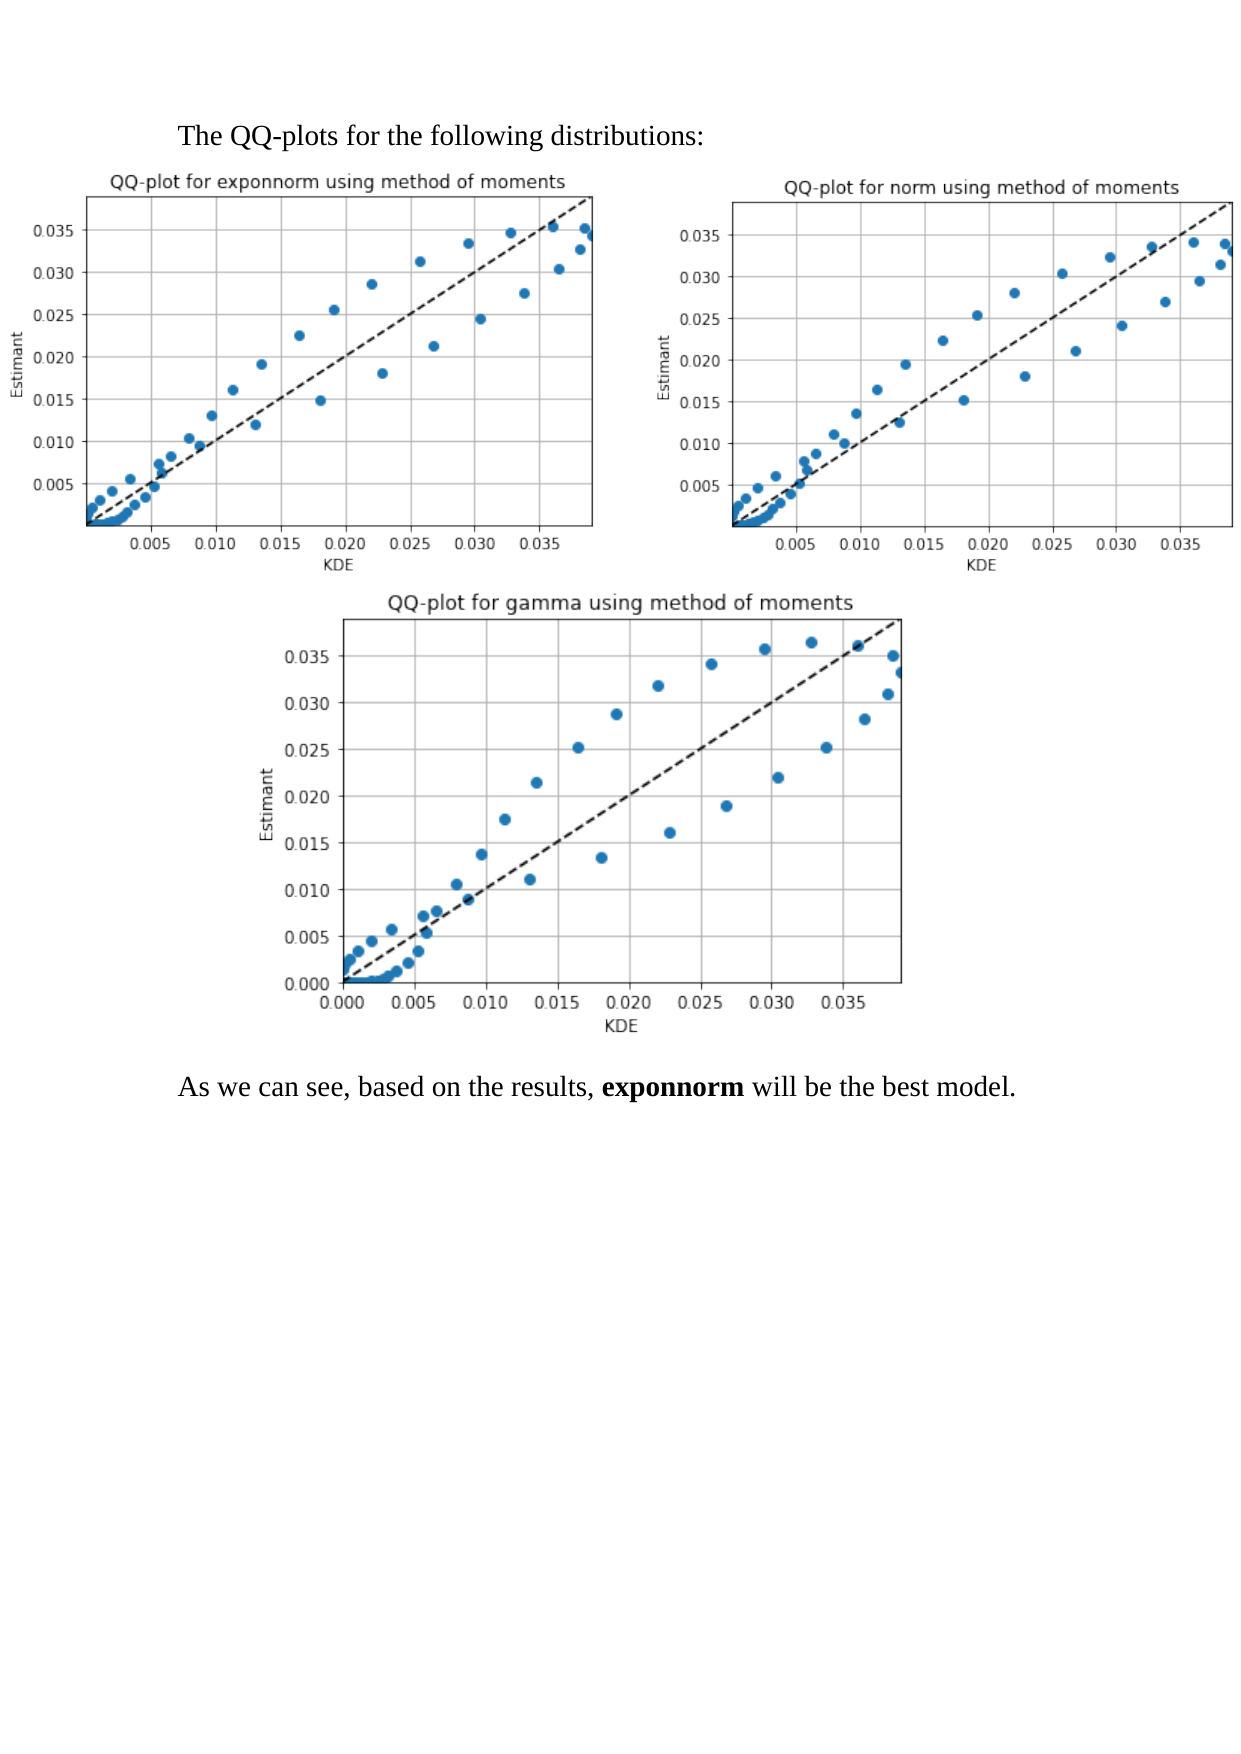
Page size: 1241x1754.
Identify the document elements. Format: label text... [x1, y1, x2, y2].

picture [0, 163, 1240, 1046]
text As we can see, based on the results, exponnorm will be the best model. [177, 1069, 1152, 1102]
text The QQ-plots for the following distributions: [177, 118, 1152, 152]
